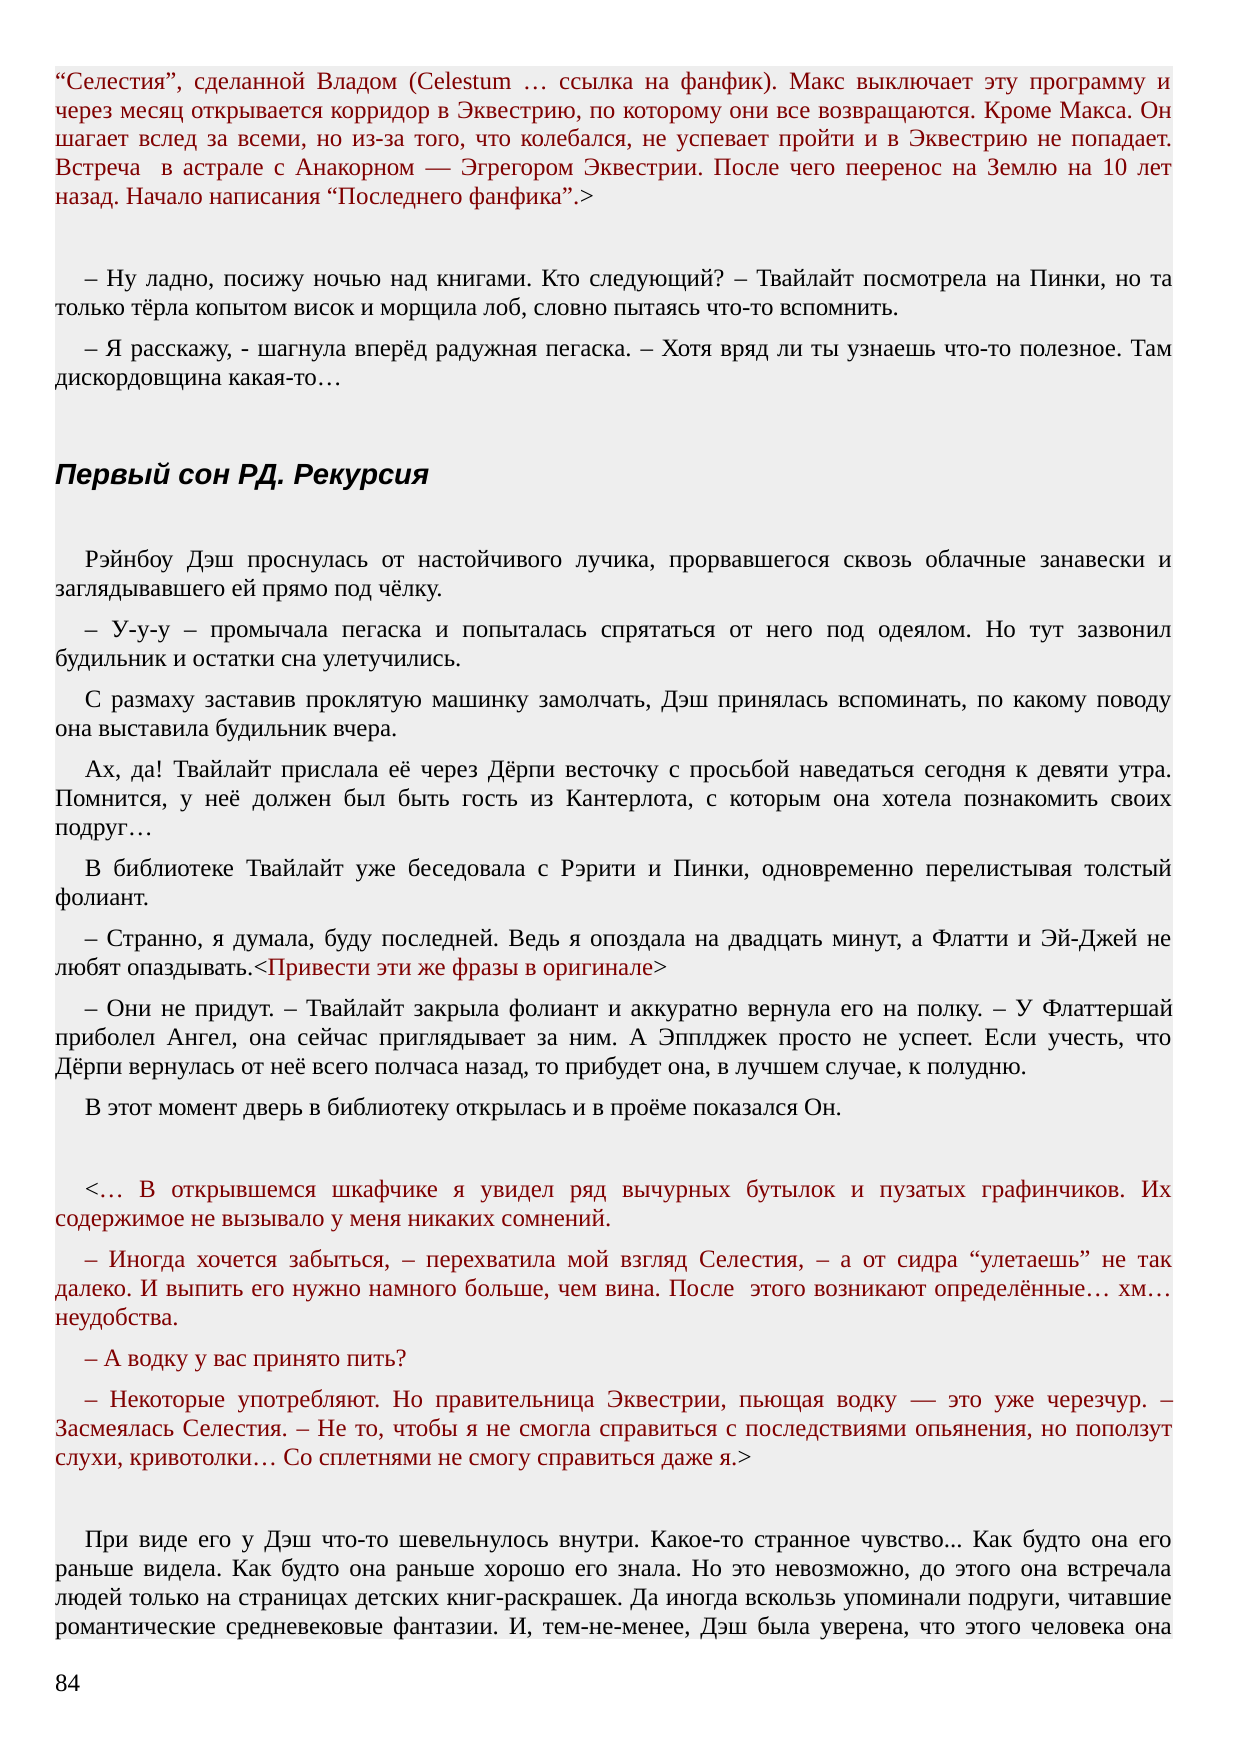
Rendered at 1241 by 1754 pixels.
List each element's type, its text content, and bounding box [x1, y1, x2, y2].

text – Они не придут. – Твайлайт закрыла фолиант и аккуратно вернула его на полку. – У Флаттершай приболел Ангел, она сейчас приглядывает за ним. А Эпплджек просто не успеет. Если учесть, что Дёрпи вернулась от неё всего полчаса назад, то прибудет она, в лучшем случае, к полудню. [55, 993, 1173, 1079]
text <… В открывшемся шкафчике я увидел ряд вычурных бутылок и пузатых графинчиков. Их содержимое не вызывало у меня никаких сомнений. [55, 1174, 1173, 1232]
text Ах, да! Твайлайт прислала её через Дёрпи весточку с просьбой наведаться сегодня к девяти утра. Помнится, у неё должен был быть гость из Кантерлота, с которым она хотела познакомить своих подруг… [55, 754, 1173, 841]
text – А водку у вас принято пить? [55, 1343, 1173, 1372]
text – Я расскажу, - шагнула вперёд радужная пегаска. – Хотя вряд ли ты узнаешь что-то полезное. Там дискордовщина какая-то… [55, 333, 1173, 391]
text – Ну ладно, посижу ночью над книгами. Кто следующий? – Твайлайт посмотрела на Пинки, но та только тёрла копытом висок и морщила лоб, словно пытаясь что-то вспомнить. [55, 263, 1173, 321]
text – Иногда хочется забыться, – перехватила мой взгляд Селестия, – а от сидра “улетаешь” не так далеко. И выпить его нужно намного больше, чем вина. После этого возникают определённые… хм… неудобства. [55, 1244, 1173, 1331]
text – Некоторые употребляют. Но правительница Эквестрии, пьющая водку — это уже черезчур. – Засмеялась Селестия. – Не то, чтобы я не смогла справиться с последствиями опьянения, но поползут слухи, кривотолки… Со сплетнями не смогу справиться даже я.> [55, 1384, 1173, 1471]
text – У-у-у – промычала пегаска и попыталась спрятаться от него под одеялом. Но тут зазвонил будильник и остатки сна улетучились. [55, 614, 1173, 672]
text При виде его у Дэш что-то шевельнулось внутри. Какое-то странное чувство... Как будто она его раньше видела. Как будто она раньше хорошо его знала. Но это невозможно, до этого она встречала людей только на страницах детских книг-раскрашек. Да иногда вскользь упоминали подруги, читавшие романтические средневековые фантазии. И, тем-не-менее, Дэш была уверена, что этого человека она [55, 1524, 1173, 1639]
text В этот момент дверь в библиотеку открылась и в проёме показался Он. [55, 1092, 1173, 1121]
subtitle Первый сон РД. Рекурсия [55, 457, 1173, 491]
text С размаху заставив проклятую машинку замолчать, Дэш принялась вспоминать, по какому поводу она выставила будильник вчера. [55, 684, 1173, 742]
text “Селестия”, сделанной Владом (Celestum … ссылка на фанфик). Макс выключает эту программу и через месяц открывается корридор в Эквестрию, по которому они все возвращаются. Кроме Макса. Он шагает вслед за всеми, но из-за того, что колебался, не успевает пройти и в Эквестрию не попадает. Встреча в астрале с Анакорном — Эгрегором Эквестрии. После чего пееренос на Землю на 10 лет назад. Начало написания “Последнего фанфика”.> [55, 66, 1173, 210]
text – Странно, я думала, буду последней. Ведь я опоздала на двадцать минут, а Флатти и Эй-Джей не любят опаздывать.<Привести эти же фразы в оригинале> [55, 923, 1173, 981]
text В библиотеке Твайлайт уже беседовала с Рэрити и Пинки, одновременно перелистывая толстый фолиант. [55, 853, 1173, 911]
text Рэйнбоу Дэш проснулась от настойчивого лучика, прорвавшегося сквозь облачные занавески и заглядывавшего ей прямо под чёлку. [55, 544, 1173, 602]
